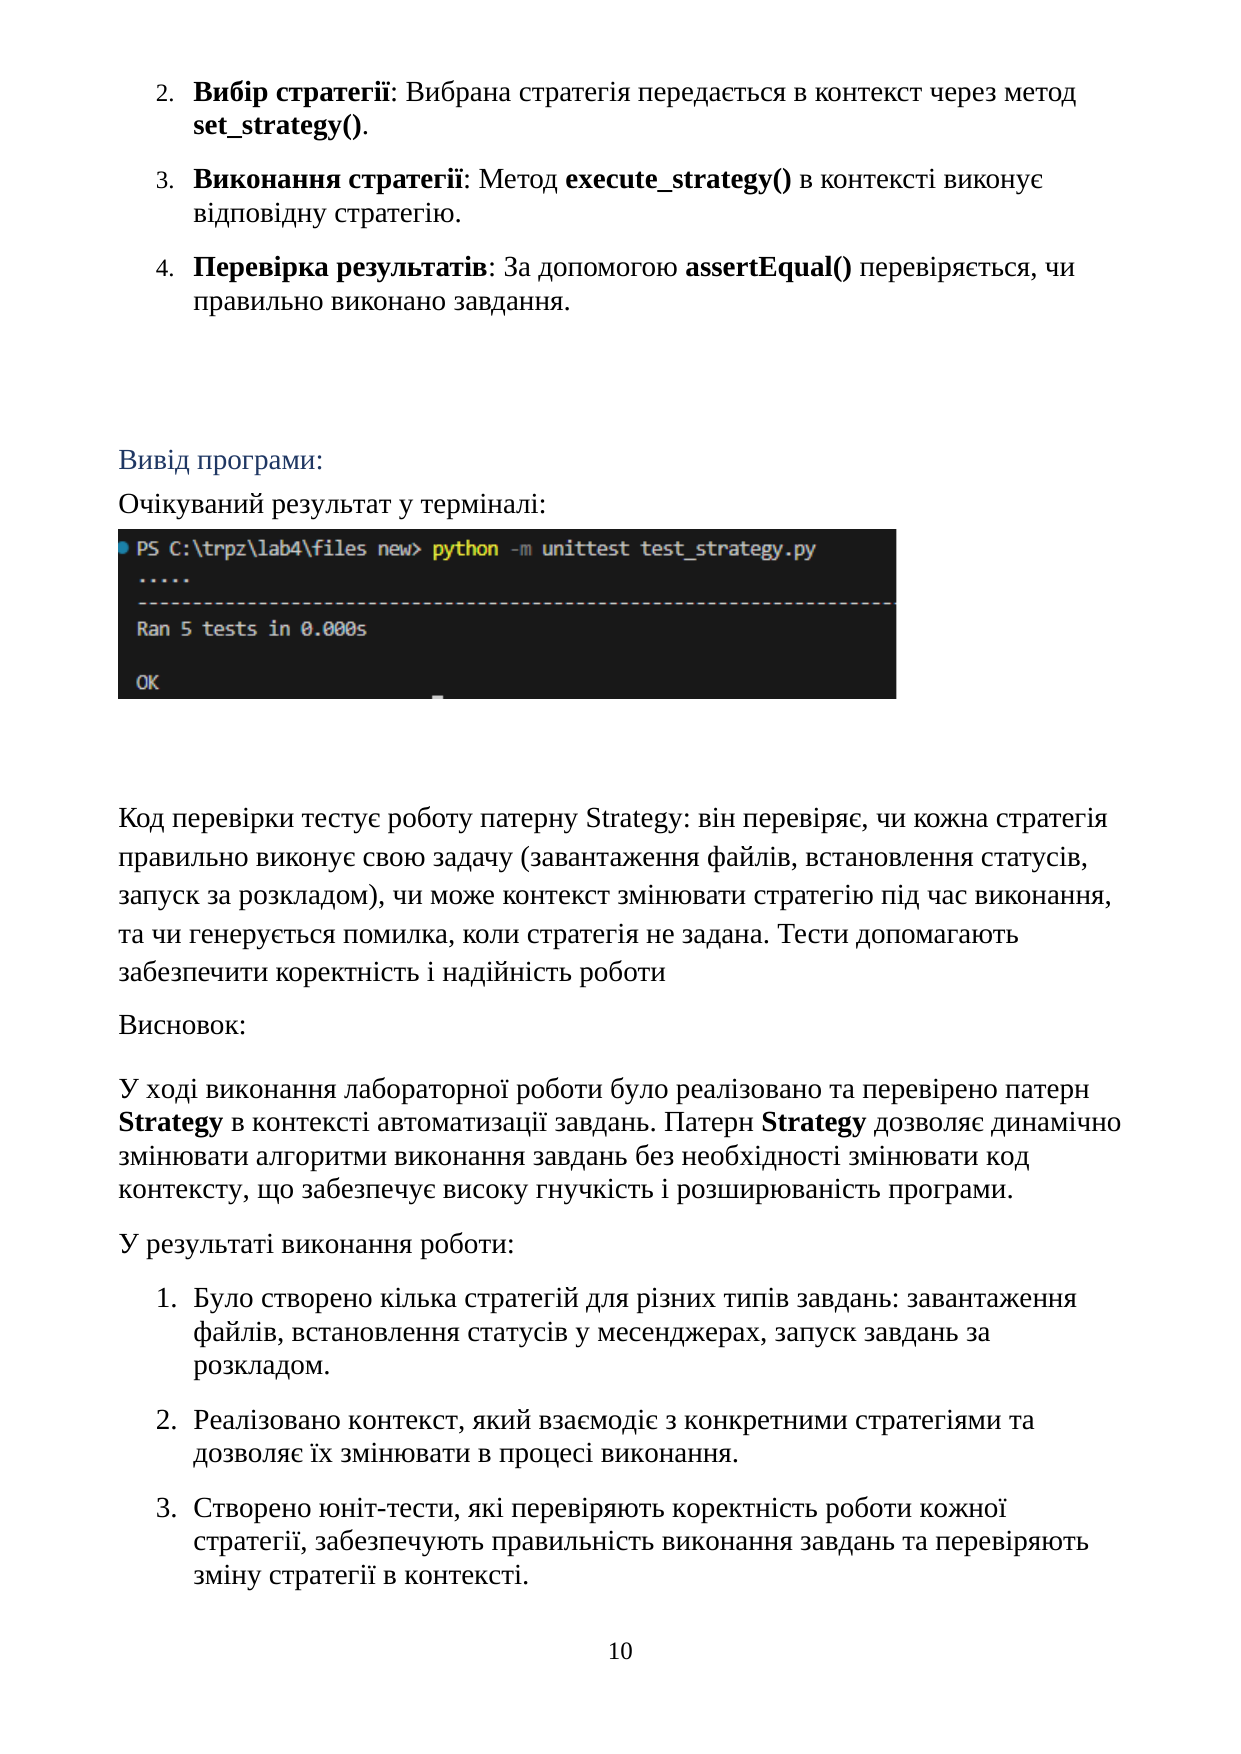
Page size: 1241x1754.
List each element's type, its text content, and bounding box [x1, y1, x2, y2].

text Код перевірки тестує роботу патерну Strategy: він перевіряє, чи кожна стратегія правильно виконує свою задачу (завантаження файлів, встановлення статусів, запуск за розкладом), чи може контекст змінювати стратегію під час виконання, та чи генерується помилка, коли стратегія не задана. Тести допомагають забезпечити коректність і надійність роботи [118, 800, 1122, 988]
list Було створено кілька стратегій для різних типів завдань: завантаження файлів, встановлення статусів у месенджерах, запуск завдань за розкладом. [156, 1280, 1122, 1381]
list Перевірка результатів: За допомогою assertEqual() перевіряється, чи правильно виконано завдання. [156, 249, 1122, 317]
text Очікуваний результат у терміналі: [118, 486, 1122, 519]
list Вибір стратегії: Вибрана стратегія передається в контекст через метод set_strategy(). [156, 74, 1122, 141]
text У ході виконання лабораторної роботи було реалізовано та перевірено патерн Strategy в контексті автоматизації завдань. Патерн Strategy дозволяє динамічно змінювати алгоритми виконання завдань без необхідності змінювати код контексту, що забезпечує високу гнучкість і розширюваність програми. [118, 1071, 1122, 1205]
subtitle Вивід програми: [118, 442, 1122, 475]
list Реалізовано контекст, який взаємодіє з конкретними стратегіями та дозволяє їх змінювати в процесі виконання. [156, 1402, 1122, 1469]
text У результаті виконання роботи: [118, 1226, 1122, 1259]
text Висновок: [118, 1007, 1122, 1041]
list Створено юніт-тести, які перевіряють коректність роботи кожної стратегії, забезпечують правильність виконання завдань та перевіряють зміну стратегії в контексті. [156, 1490, 1122, 1590]
list Виконання стратегії: Метод execute_strategy() в контексті виконує відповідну стратегію. [156, 162, 1122, 229]
